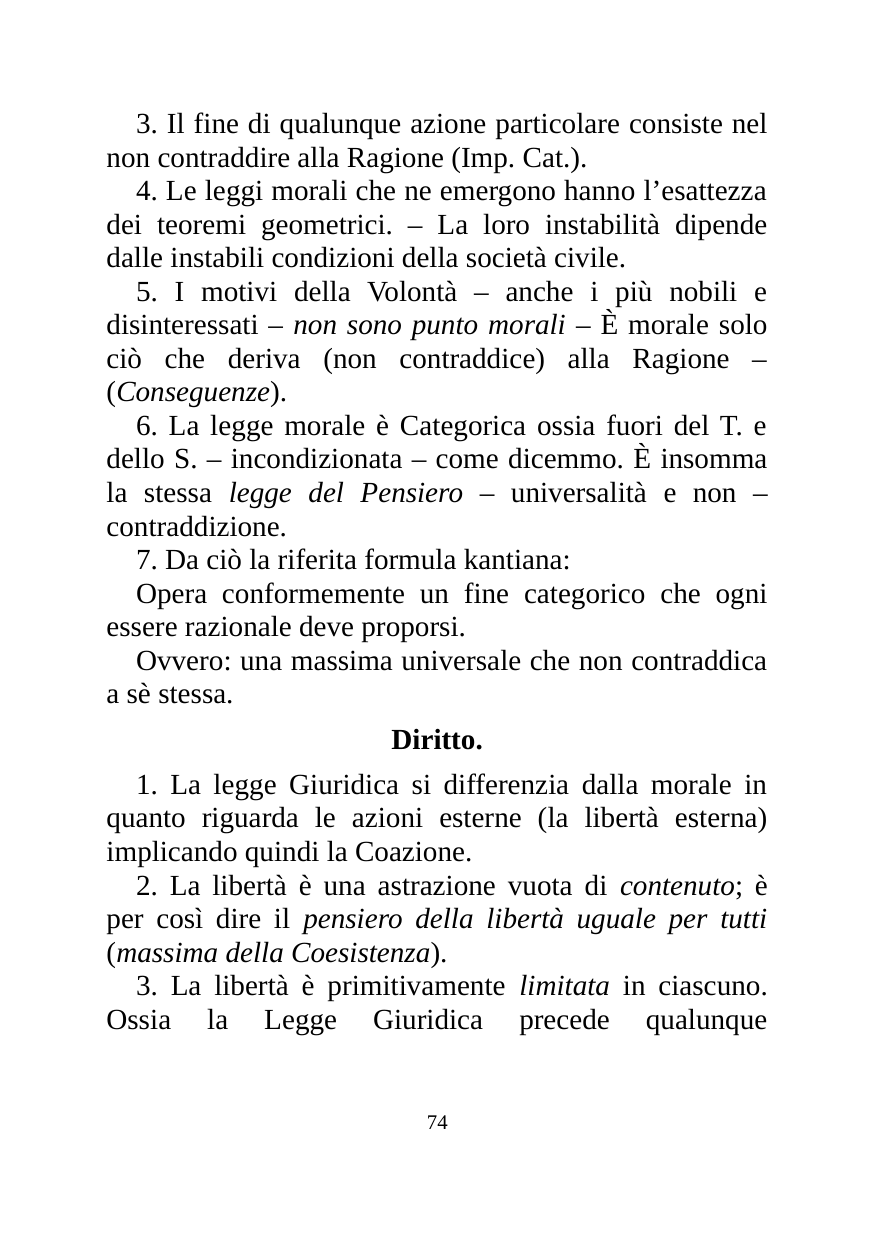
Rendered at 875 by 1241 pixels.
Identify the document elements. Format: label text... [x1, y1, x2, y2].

text 6. La legge morale è Categorica ossia fuori del T. e dello S. – incondizionata – come dicemmo. È insomma la stessa legge del Pensiero – universalità e non – contraddizione. [106, 408, 768, 542]
text 7. Da ciò la riferita formula kantiana: [106, 542, 768, 576]
text 2. La libertà è una astrazione vuota di contenuto; è per così dire il pensiero della libertà uguale per tutti (massima della Coesistenza). [106, 868, 768, 968]
text 4. Le leggi morali che ne emergono hanno l’esattezza dei teoremi geometrici. – La loro instabilità dipende dalle instabili condizioni della società civile. [106, 173, 768, 274]
text Ovvero: una massima universale che non contraddica a sè stessa. [106, 643, 768, 710]
text 3. La libertà è primitivamente limitata in ciascuno. Ossia la Legge Giuridica precede qualunque [106, 968, 768, 1035]
text 1. La legge Giuridica si differenzia dalla morale in quanto riguarda le azioni esterne (la libertà esterna) implicando quindi la Coazione. [106, 767, 768, 868]
text 5. I motivi della Volontà – anche i più nobili e disinteressati – non sono punto morali – È morale solo ciò che deriva (non contraddice) alla Ragione – (Conseguenze). [106, 274, 768, 408]
text Opera conformemente un fine categorico che ogni essere razionale deve proporsi. [106, 576, 768, 643]
subtitle Diritto. [106, 722, 768, 755]
text 3. Il fine di qualunque azione particolare consiste nel non contraddire alla Ragione (Imp. Cat.). [106, 106, 768, 173]
